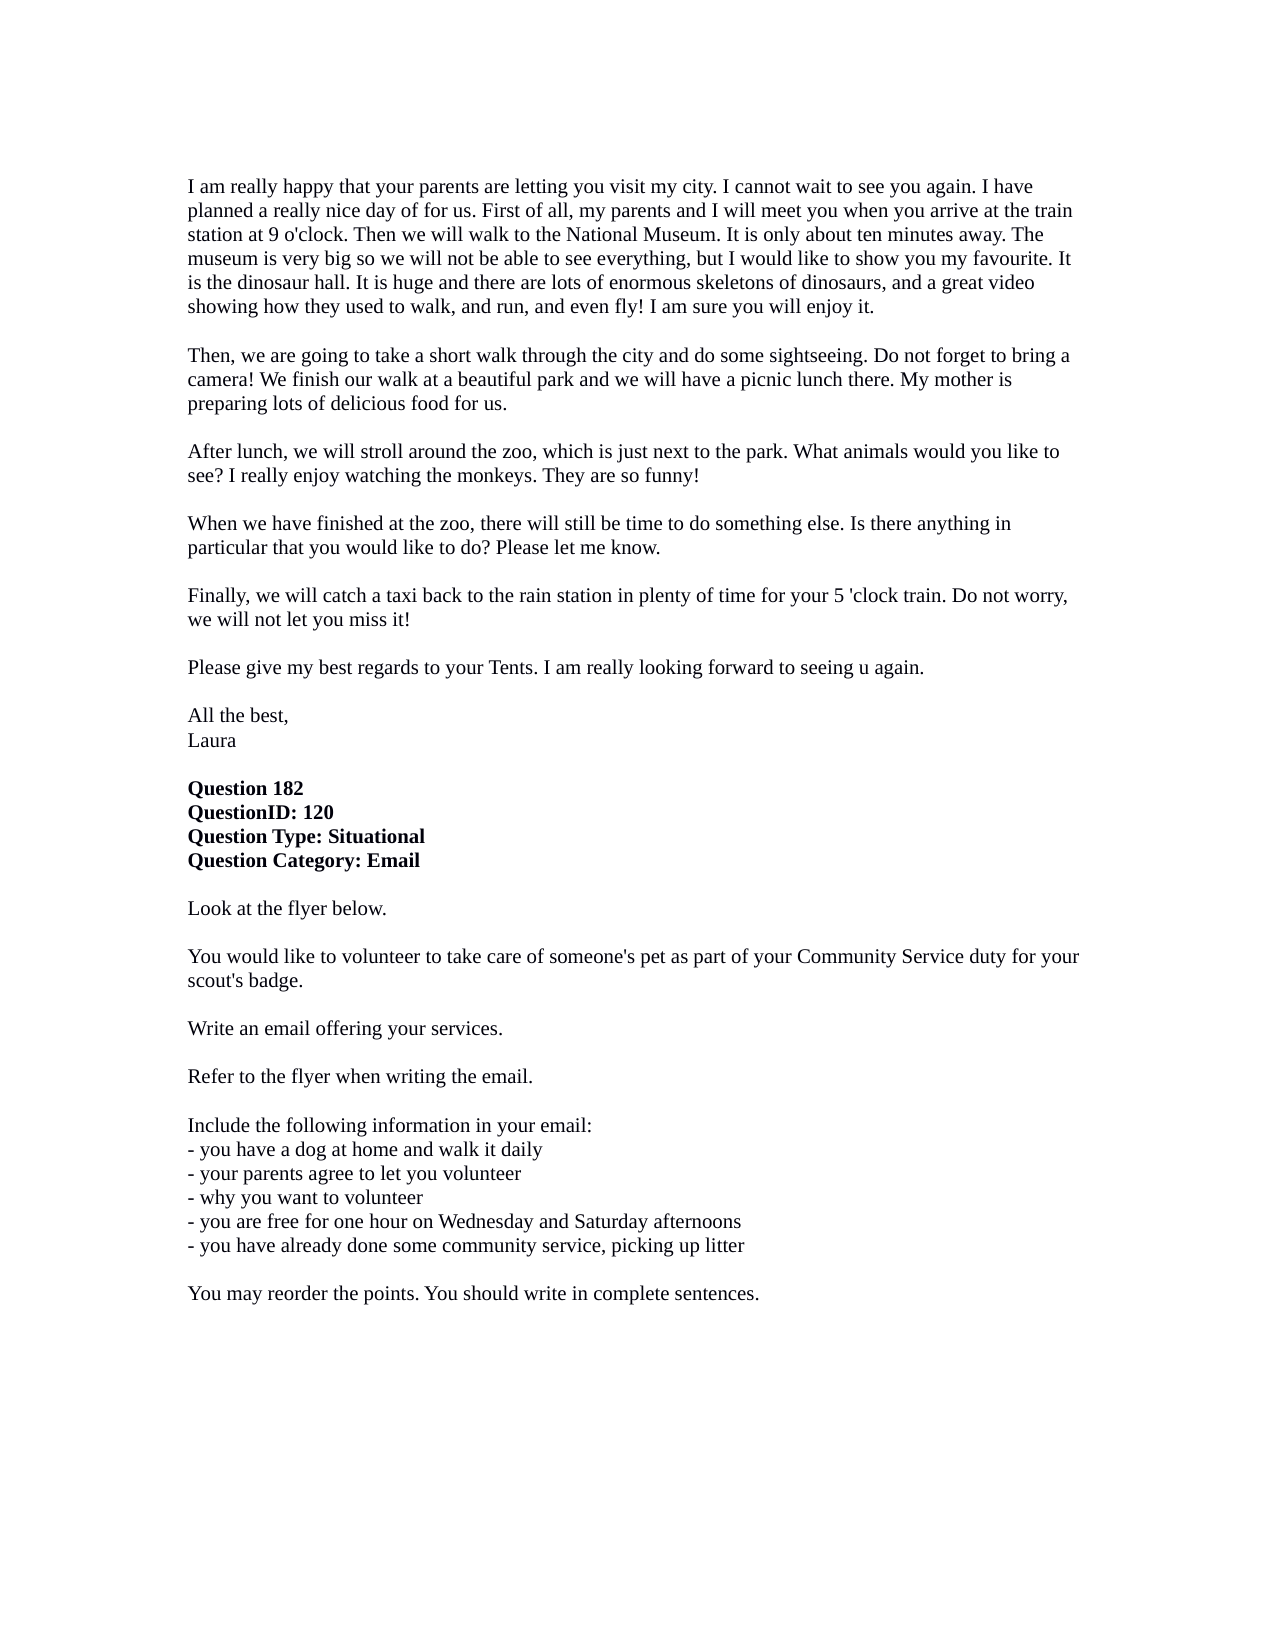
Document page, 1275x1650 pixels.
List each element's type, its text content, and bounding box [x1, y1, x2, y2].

text All the best, [187, 703, 1087, 727]
text When we have finished at the zoo, there will still be time to do something else. Is there anything in particular that you would like to do? Please let me know. [187, 511, 1087, 559]
text - your parents agree to let you volunteer [187, 1161, 1087, 1185]
text After lunch, we will stroll around the zoo, which is just next to the park. What animals would you like to see? I really enjoy watching the monkeys. They are so funny! [187, 439, 1087, 487]
text Question 182 [187, 776, 1087, 800]
text Please give my best regards to your Tents. I am really looking forward to seeing u again. [187, 655, 1087, 679]
text - you are free for one hour on Wednesday and Saturday afternoons [187, 1209, 1087, 1233]
text You would like to volunteer to take care of someone's pet as part of your Community Service duty for your scout's badge. [187, 944, 1087, 992]
text Finally, we will catch a taxi back to the rain station in plenty of time for your 5 'clock train. Do not worry, we will not let you miss it! [187, 583, 1087, 631]
text Look at the flyer below. [187, 896, 1087, 920]
text Include the following information in your email: [187, 1112, 1087, 1137]
text I am really happy that your parents are letting you visit my city. I cannot wait to see you again. I have planned a really nice day of for us. First of all, my parents and I will meet you when you arrive at the train station at 9 o'clock. Then we will walk to the National Museum. It is only about ten minutes away. The museum is very big so we will not be able to see everything, but I would like to show you my favourite. It is the dinosaur hall. It is huge and there are lots of enormous skeletons of dinosaurs, and a great video showing how they used to walk, and run, and even fly! I am sure you will enjoy it. [187, 174, 1087, 318]
text Question Type: Situational [187, 824, 1087, 848]
text Question Category: Email [187, 848, 1087, 872]
text - you have a dog at home and walk it daily [187, 1137, 1087, 1161]
text - why you want to volunteer [187, 1185, 1087, 1209]
text You may reorder the points. You should write in complete sentences. [187, 1281, 1087, 1305]
text Write an email offering your services. [187, 1016, 1087, 1040]
text QuestionID: 120 [187, 800, 1087, 824]
text Then, we are going to take a short walk through the city and do some sightseeing. Do not forget to bring a camera! We finish our walk at a beautiful park and we will have a picnic lunch there. My mother is preparing lots of delicious food for us. [187, 342, 1087, 415]
text - you have already done some community service, picking up litter [187, 1233, 1087, 1257]
text Refer to the flyer when writing the email. [187, 1064, 1087, 1088]
text Laura [187, 727, 1087, 752]
